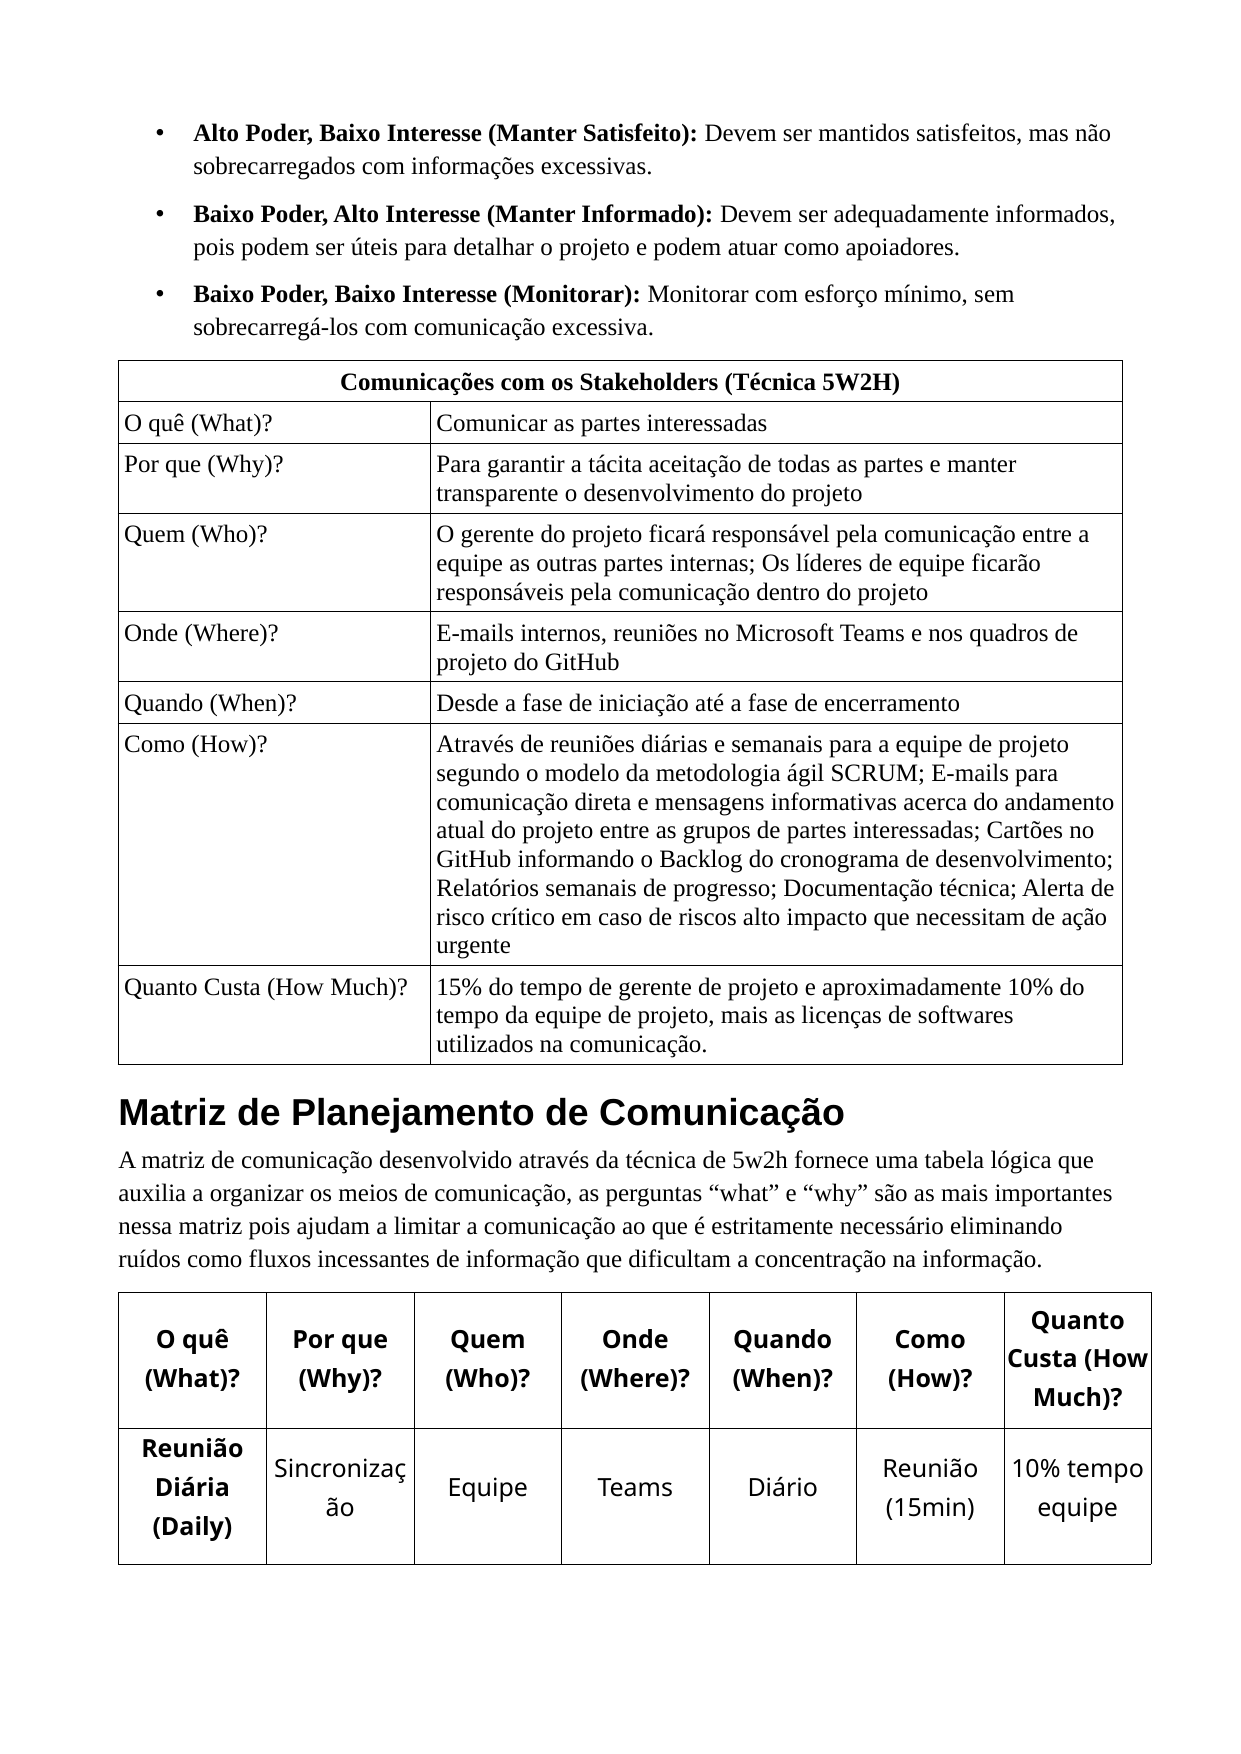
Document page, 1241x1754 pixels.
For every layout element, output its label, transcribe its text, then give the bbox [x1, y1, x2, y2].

table_cell Quanto Custa (How Much)? [119, 966, 430, 1064]
table_header Quem (Who)? [415, 1293, 561, 1428]
table_cell Desde a fase de iniciação até a fase de encerramento [431, 682, 1122, 722]
table_cell Equipe [415, 1429, 561, 1564]
table_cell Quem (Who)? [119, 514, 430, 611]
table_cell Onde (Where)? [119, 612, 430, 681]
table_cell Comunicar as partes interessadas [431, 402, 1122, 442]
table_cell O quê (What)? [119, 402, 430, 442]
table_cell Reunião (15min) [857, 1429, 1004, 1564]
table_cell Através de reuniões diárias e semanais para a equipe de projeto segundo o modelo da metodologia ágil SCRUM; E-mails para comunicação direta e mensagens informativas acerca do andamento atual do projeto entre as grupos de partes interessadas; Cartões no GitHub informando o Backlog do cronograma de desenvolvimento; Relatórios semanais de progresso; Documentação técnica; Alerta de risco crítico em caso de riscos alto impacto que necessitam de ação urgente [431, 724, 1122, 965]
table_cell Por que (Why)? [119, 444, 430, 512]
table_header Quanto Custa (How Much)? [1005, 1293, 1151, 1428]
table_cell 15% do tempo de gerente de projeto e aproximadamente 10% do tempo da equipe de projeto, mais as licenças de softwares utilizados na comunicação. [431, 966, 1122, 1064]
subtitle Matriz de Planejamento de Comunicação [118, 1090, 1122, 1133]
list Alto Poder, Baixo Interesse (Manter Satisfeito): Devem ser mantidos satisfeitos, mas não sobrecarregados com informações excessivas. [156, 118, 1122, 180]
table_cell 10% tempo equipe [1005, 1429, 1151, 1564]
table_cell Sincronização [267, 1429, 414, 1564]
text A matriz de comunicação desenvolvido através da técnica de 5w2h fornece uma tabela lógica que auxilia a organizar os meios de comunicação, as perguntas “what” e “why” são as mais importantes nessa matriz pois ajudam a limitar a comunicação ao que é estritamente necessário eliminando ruídos como fluxos incessantes de informação que dificultam a concentração na informação. [118, 1145, 1122, 1273]
table_header Comunicações com os Stakeholders (Técnica 5W2H) [119, 361, 1122, 401]
table_header Quando (When)? [710, 1293, 856, 1428]
table_header Por que (Why)? [267, 1293, 414, 1428]
table_cell Quando (When)? [119, 682, 430, 722]
table_cell Para garantir a tácita aceitação de todas as partes e manter transparente o desenvolvimento do projeto [431, 444, 1122, 512]
table_header Como (How)? [857, 1293, 1004, 1428]
table_cell O gerente do projeto ficará responsável pela comunicação entre a equipe as outras partes internas; Os líderes de equipe ficarão responsáveis pela comunicação dentro do projeto [431, 514, 1122, 611]
table_cell Teams [562, 1429, 709, 1564]
table_cell Diário [710, 1429, 856, 1564]
list Baixo Poder, Alto Interesse (Manter Informado): Devem ser adequadamente informados, pois podem ser úteis para detalhar o projeto e podem atuar como apoiadores. [156, 199, 1122, 261]
table_header O quê (What)? [119, 1293, 266, 1428]
table_cell E-mails internos, reuniões no Microsoft Teams e nos quadros de projeto do GitHub [431, 612, 1122, 681]
table_cell Como (How)? [119, 724, 430, 965]
table_cell Reunião Diária (Daily) [119, 1429, 266, 1564]
table_header Onde (Where)? [562, 1293, 709, 1428]
list Baixo Poder, Baixo Interesse (Monitorar): Monitorar com esforço mínimo, sem sobrecarregá-los com comunicação excessiva. [156, 279, 1122, 341]
